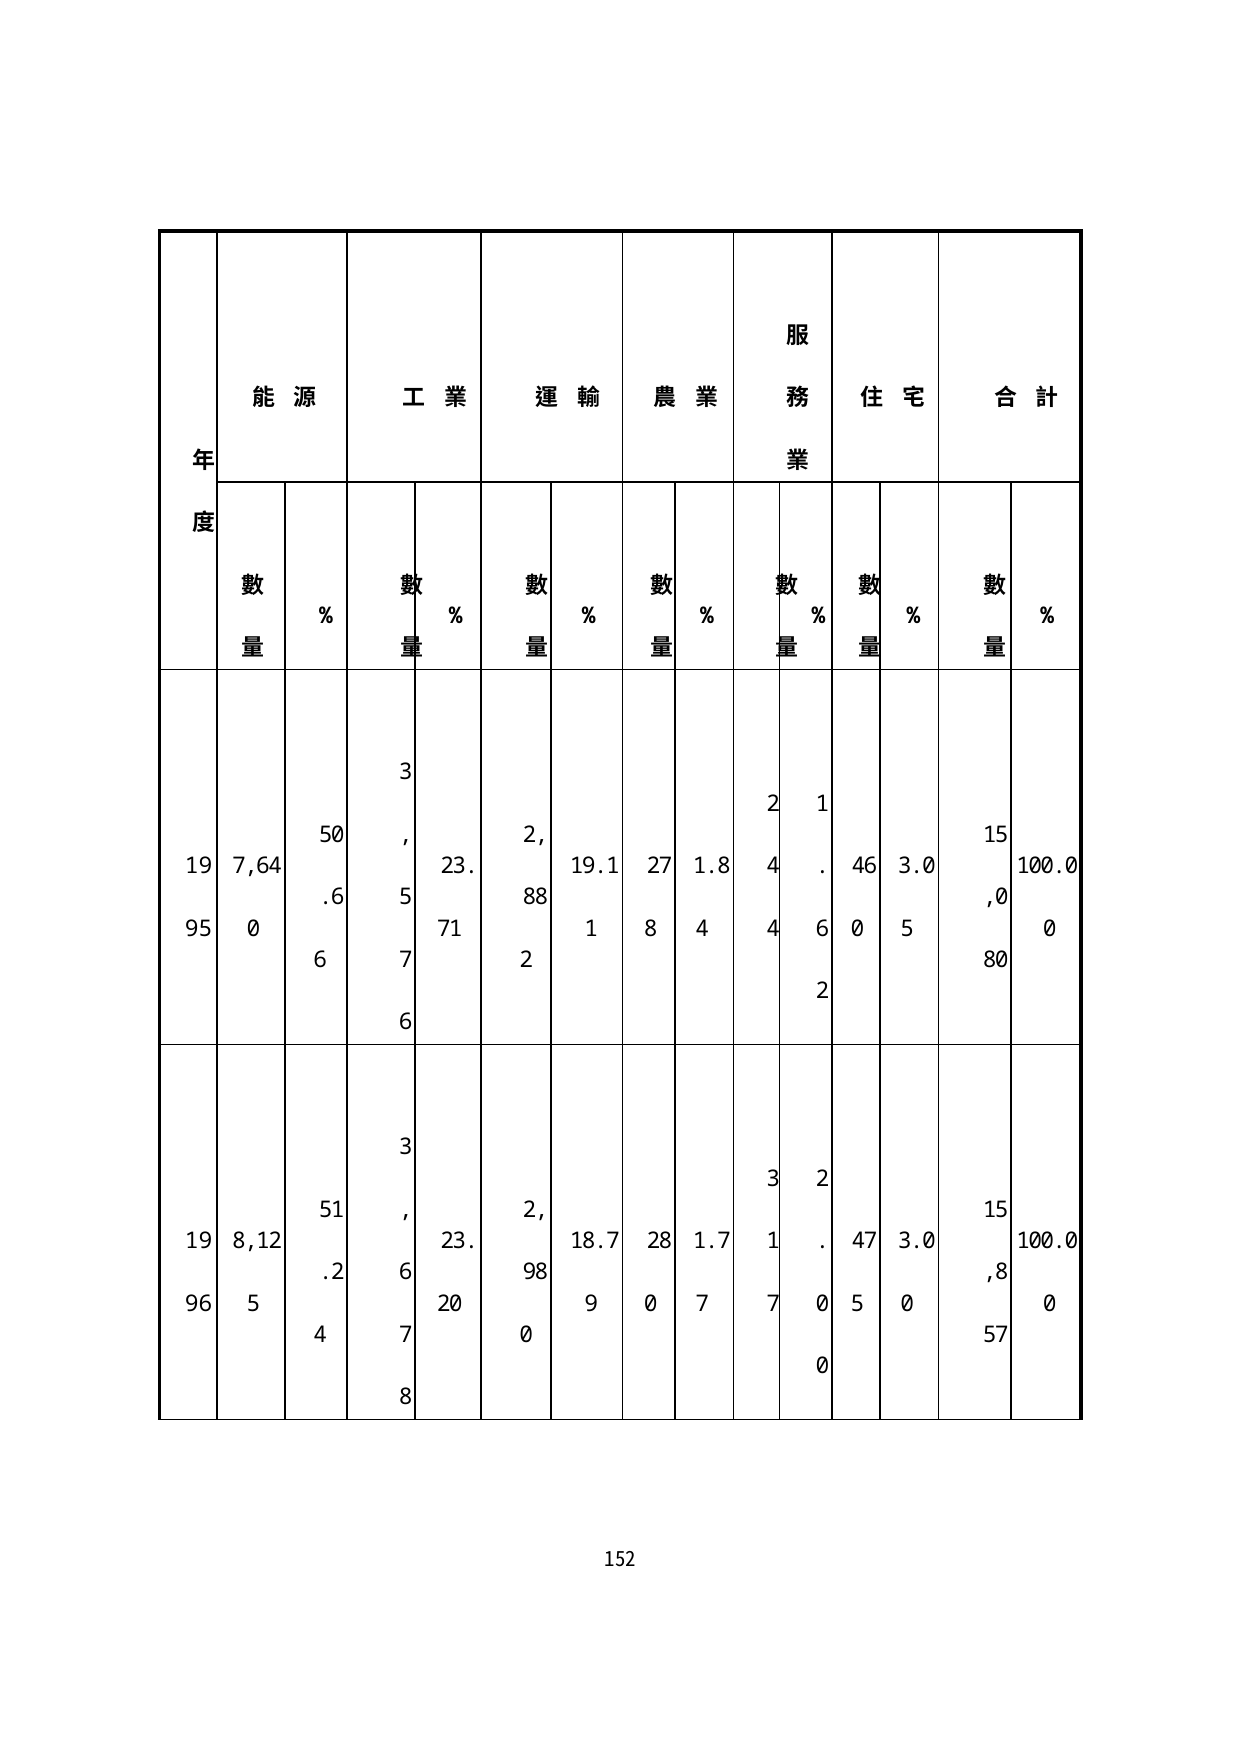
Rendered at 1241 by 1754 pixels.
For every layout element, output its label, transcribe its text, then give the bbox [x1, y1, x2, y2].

table_cell 3,678 [348, 1045, 414, 1418]
table_header 服務業 [734, 233, 831, 481]
table_cell % [1012, 483, 1079, 668]
table_cell 1.62 [780, 670, 831, 1043]
table_cell 51.24 [286, 1045, 346, 1418]
table_cell 數量 [218, 483, 284, 668]
table_cell 23.20 [416, 1045, 480, 1418]
table_cell 數量 [482, 483, 550, 668]
table_cell 1.77 [676, 1045, 733, 1418]
table_cell 8,125 [218, 1045, 284, 1418]
table_cell 1996 [161, 1045, 216, 1418]
table_cell 15,080 [939, 670, 1010, 1043]
table_cell 475 [833, 1045, 879, 1418]
table_cell % [881, 483, 938, 668]
table_cell 460 [833, 670, 879, 1043]
table_cell 1995 [161, 670, 216, 1043]
table_cell % [676, 483, 733, 668]
table_cell 數量 [734, 483, 779, 668]
table_cell 3.00 [881, 1045, 938, 1418]
table_cell 3.05 [881, 670, 938, 1043]
table_cell 數量 [833, 483, 879, 668]
table_cell 23.71 [416, 670, 480, 1043]
table_cell % [780, 483, 831, 668]
table_header 住宅 [833, 233, 938, 481]
table_cell 18.79 [552, 1045, 622, 1418]
table_header 能源 [218, 233, 346, 481]
table_cell 2,882 [482, 670, 550, 1043]
table_cell 50.66 [286, 670, 346, 1043]
table_header 工業 [348, 233, 480, 481]
table_header 合計 [939, 233, 1079, 481]
table_cell 100.00 [1012, 1045, 1079, 1418]
table_cell 19.11 [552, 670, 622, 1043]
table_cell 100.00 [1012, 670, 1079, 1043]
table_cell 數量 [623, 483, 674, 668]
table_cell 15,857 [939, 1045, 1010, 1418]
table_cell 280 [623, 1045, 674, 1418]
table_cell 1.84 [676, 670, 733, 1043]
table_cell % [552, 483, 622, 668]
table_header 農業 [623, 233, 733, 481]
table_cell 3,576 [348, 670, 414, 1043]
table_cell 7,640 [218, 670, 284, 1043]
table_cell 2.00 [780, 1045, 831, 1418]
table_cell 317 [734, 1045, 779, 1418]
table_cell % [286, 483, 346, 668]
table_cell 數量 [348, 483, 414, 668]
table_cell % [416, 483, 480, 668]
table_cell 2,980 [482, 1045, 550, 1418]
table_cell 278 [623, 670, 674, 1043]
table_cell 244 [734, 670, 779, 1043]
table_header 運輸 [482, 233, 622, 481]
table_header 年度 [161, 233, 216, 668]
table_cell 數量 [939, 483, 1010, 668]
